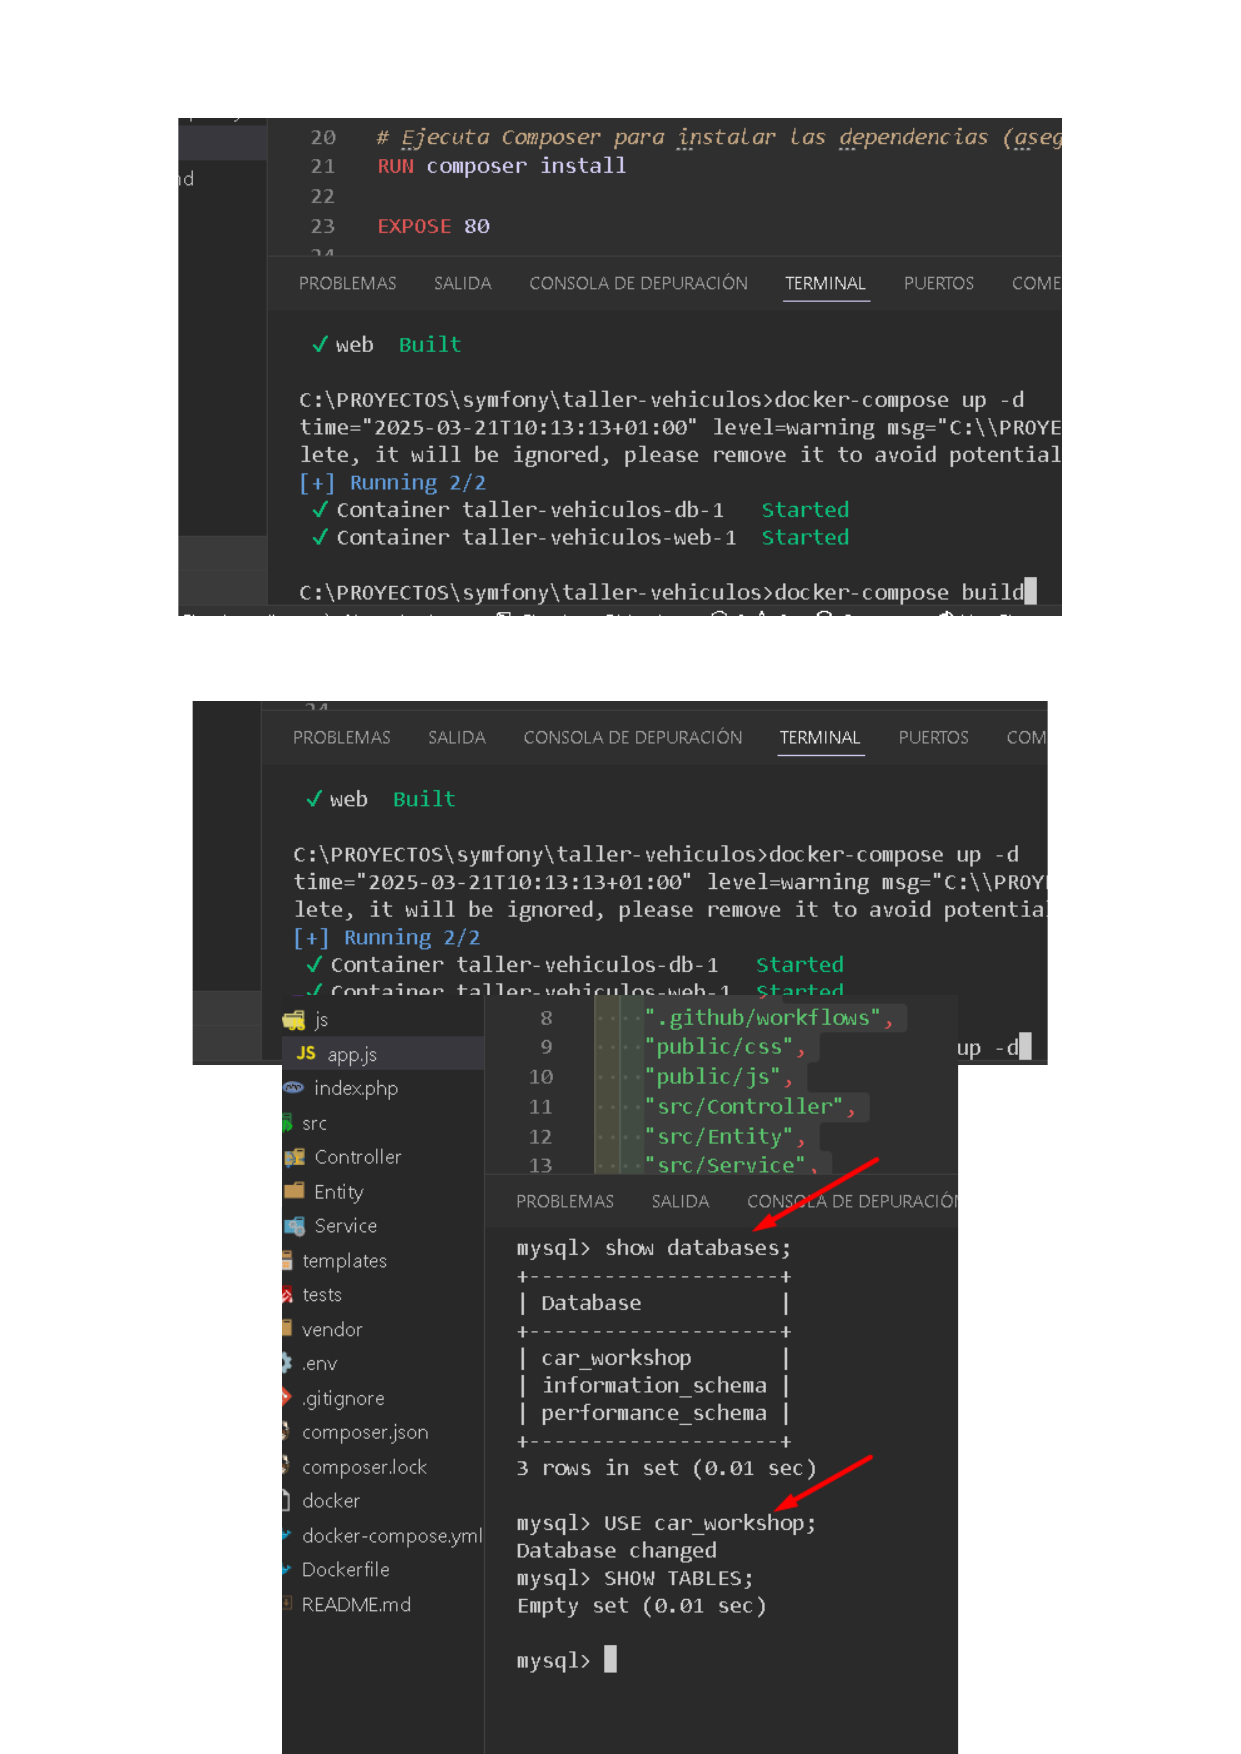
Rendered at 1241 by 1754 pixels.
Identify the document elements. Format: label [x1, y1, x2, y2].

picture [178, 118, 1062, 616]
picture [192, 701, 1048, 1754]
